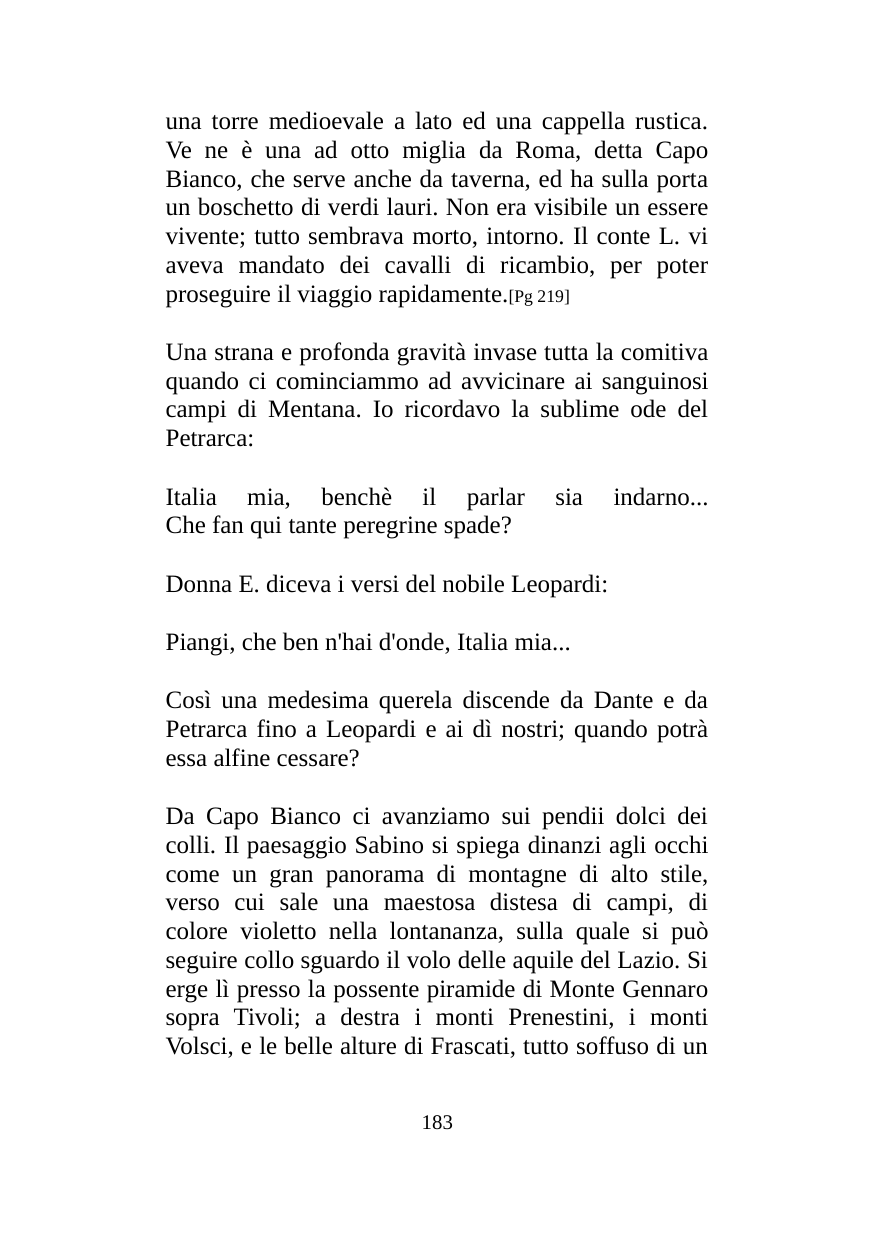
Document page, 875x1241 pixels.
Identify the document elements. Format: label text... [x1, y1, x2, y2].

text Donna E. diceva i versi del nobile Leopardi: [165, 569, 709, 597]
text una torre medioevale a lato ed una cappella rustica. Ve ne è una ad otto miglia da Roma, detta Capo Bianco, che serve anche da taverna, ed ha sulla porta un boschetto di verdi lauri. Non era visibile un essere vivente; tutto sembrava morto, intorno. Il conte L. vi aveva mandato dei cavalli di ricambio, per poter proseguire il viaggio rapidamente.[Pg 219] [165, 106, 709, 307]
text Una strana e profonda gravità invase tutta la comitiva quando ci cominciammo ad avvicinare ai sanguinosi campi di Mentana. Io ricordavo la sublime ode del Petrarca: [165, 337, 709, 452]
text Così una medesima querela discende da Dante e da Petrarca fino a Leopardi e ai dì nostri; quando potrà essa alfine cessare? [165, 685, 709, 772]
text Piangi, che ben n'hai d'onde, Italia mia... [165, 627, 709, 656]
text Italia mia, benchè il parlar sia indarno... Che fan qui tante peregrine spade? [165, 482, 709, 539]
text Da Capo Bianco ci avanziamo sui pendii dolci dei colli. Il paesaggio Sabino si spiega dinanzi agli occhi come un gran panorama di montagne di alto stile, verso cui sale una maestosa distesa di campi, di colore violetto nella lontananza, sulla quale si può seguire collo sguardo il volo delle aquile del Lazio. Si erge lì presso la possente piramide di Monte Gennaro sopra Tivoli; a destra i monti Prenestini, i monti Volsci, e le belle alture di Frascati, tutto soffuso di un [165, 801, 709, 1060]
